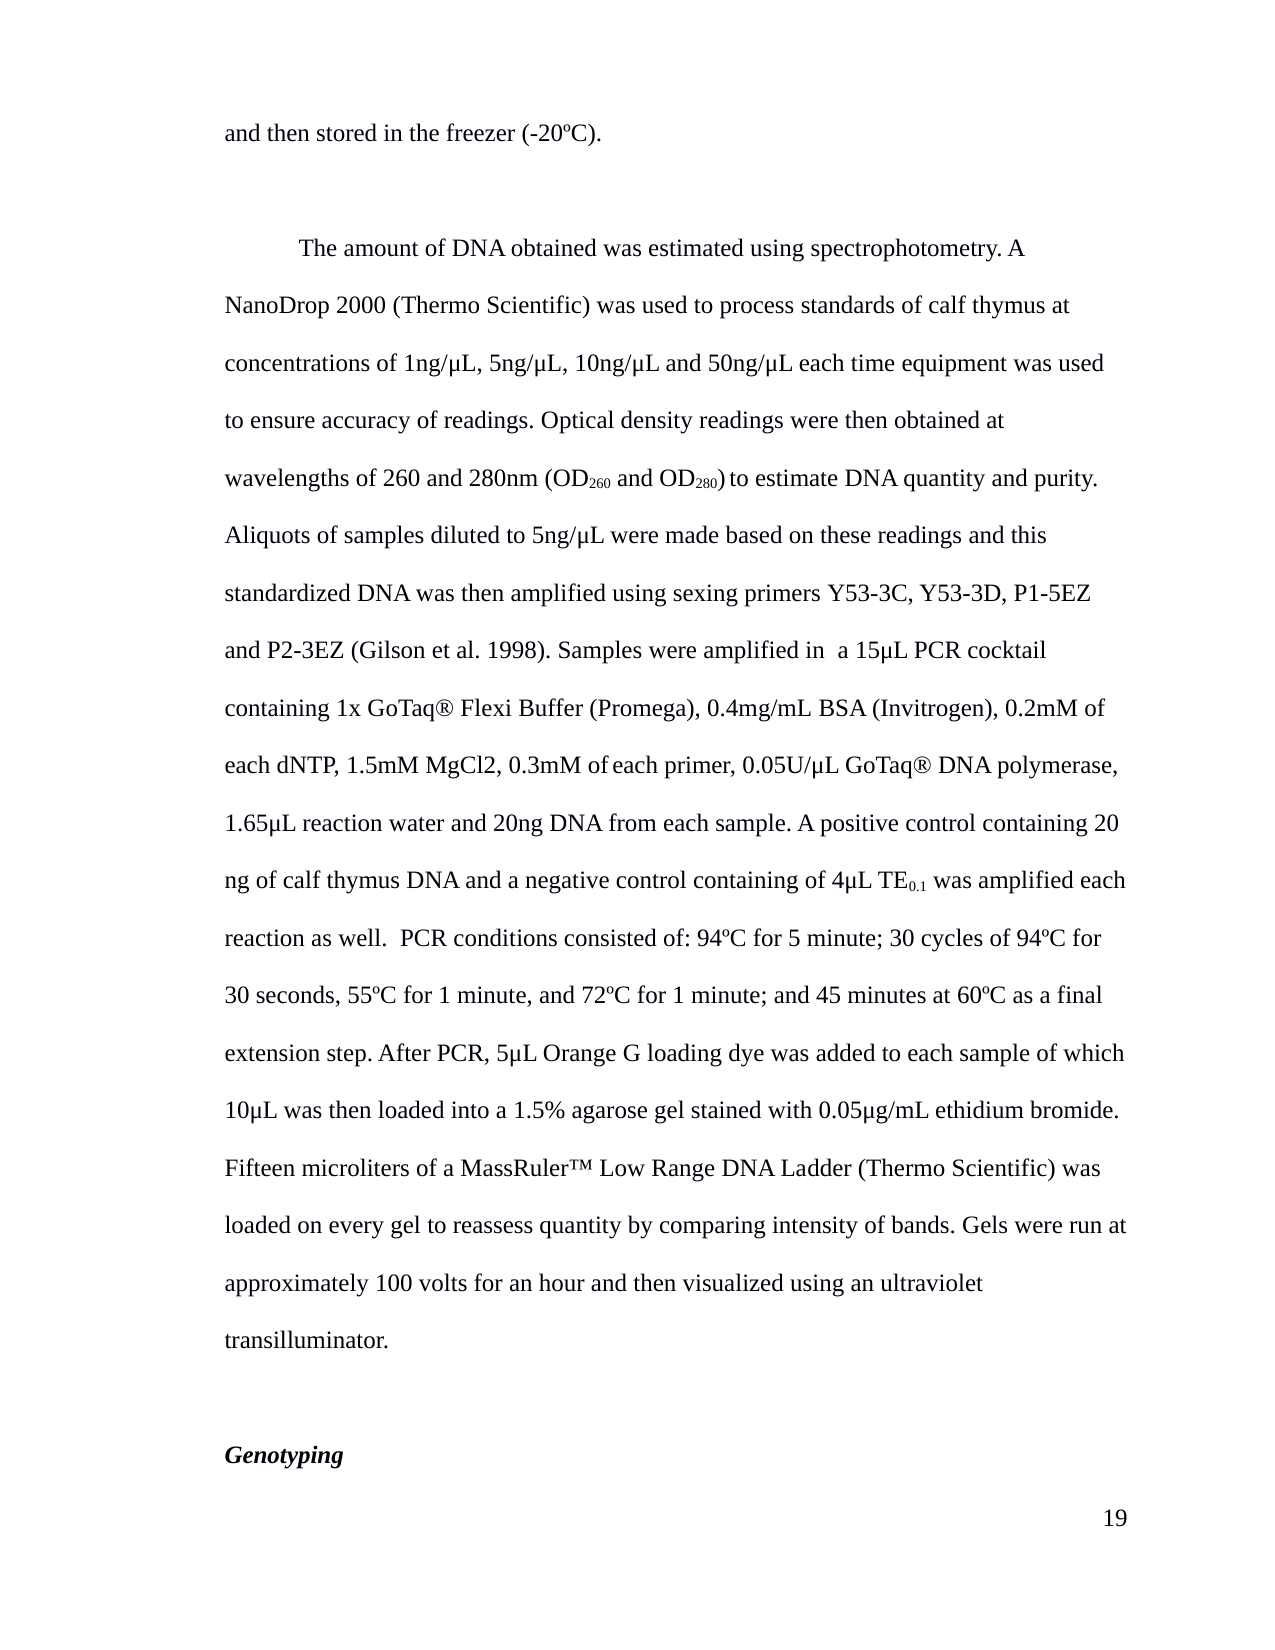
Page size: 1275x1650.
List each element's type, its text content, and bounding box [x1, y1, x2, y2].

text The amount of DNA obtained was estimated using spectrophotometry. A NanoDrop 2000 (Thermo Scientific) was used to process standards of calf thymus at concentrations of 1ng/μL, 5ng/μL, 10ng/μL and 50ng/μL each time equipment was used to ensure accuracy of readings. Optical density readings were then obtained at wavelengths of 260 and 280nm (OD260 and OD280) to estimate DNA quantity and purity. Aliquots of samples diluted to 5ng/μL were made based on these readings and this standardized DNA was then amplified using sexing primers Y53-3C, Y53-3D, P1-5EZ and P2-3EZ (Gilson et al. 1998). Samples were amplified in a 15μL PCR cocktail containing 1x GoTaq® Flexi Buffer (Promega), 0.4mg/mL BSA (Invitrogen), 0.2mM of each dNTP, 1.5mM MgCl2, 0.3mM of each primer, 0.05U/μL GoTaq® DNA polymerase, 1.65μL reaction water and 20ng DNA from each sample. A positive control containing 20 ng of calf thymus DNA and a negative control containing of 4μL TE0.1 was amplified each reaction as well. PCR conditions consisted of: 94ºC for 5 minute; 30 cycles of 94ºC for 30 seconds, 55ºC for 1 minute, and 72ºC for 1 minute; and 45 minutes at 60ºC as a final extension step. After PCR, 5μL Orange G loading dye was added to each sample of which 10μL was then loaded into a 1.5% agarose gel stained with 0.05μg/mL ethidium bromide. Fifteen microliters of a MassRuler™ Low Range DNA Ladder (Thermo Scientific) was loaded on every gel to reassess quantity by comparing intensity of bands. Gels were run at approximately 100 volts for an hour and then visualized using an ultraviolet transilluminator. [224, 233, 1127, 1354]
text and then stored in the freezer (-20ºC). [224, 118, 1127, 147]
text Genotyping [224, 1441, 1127, 1469]
